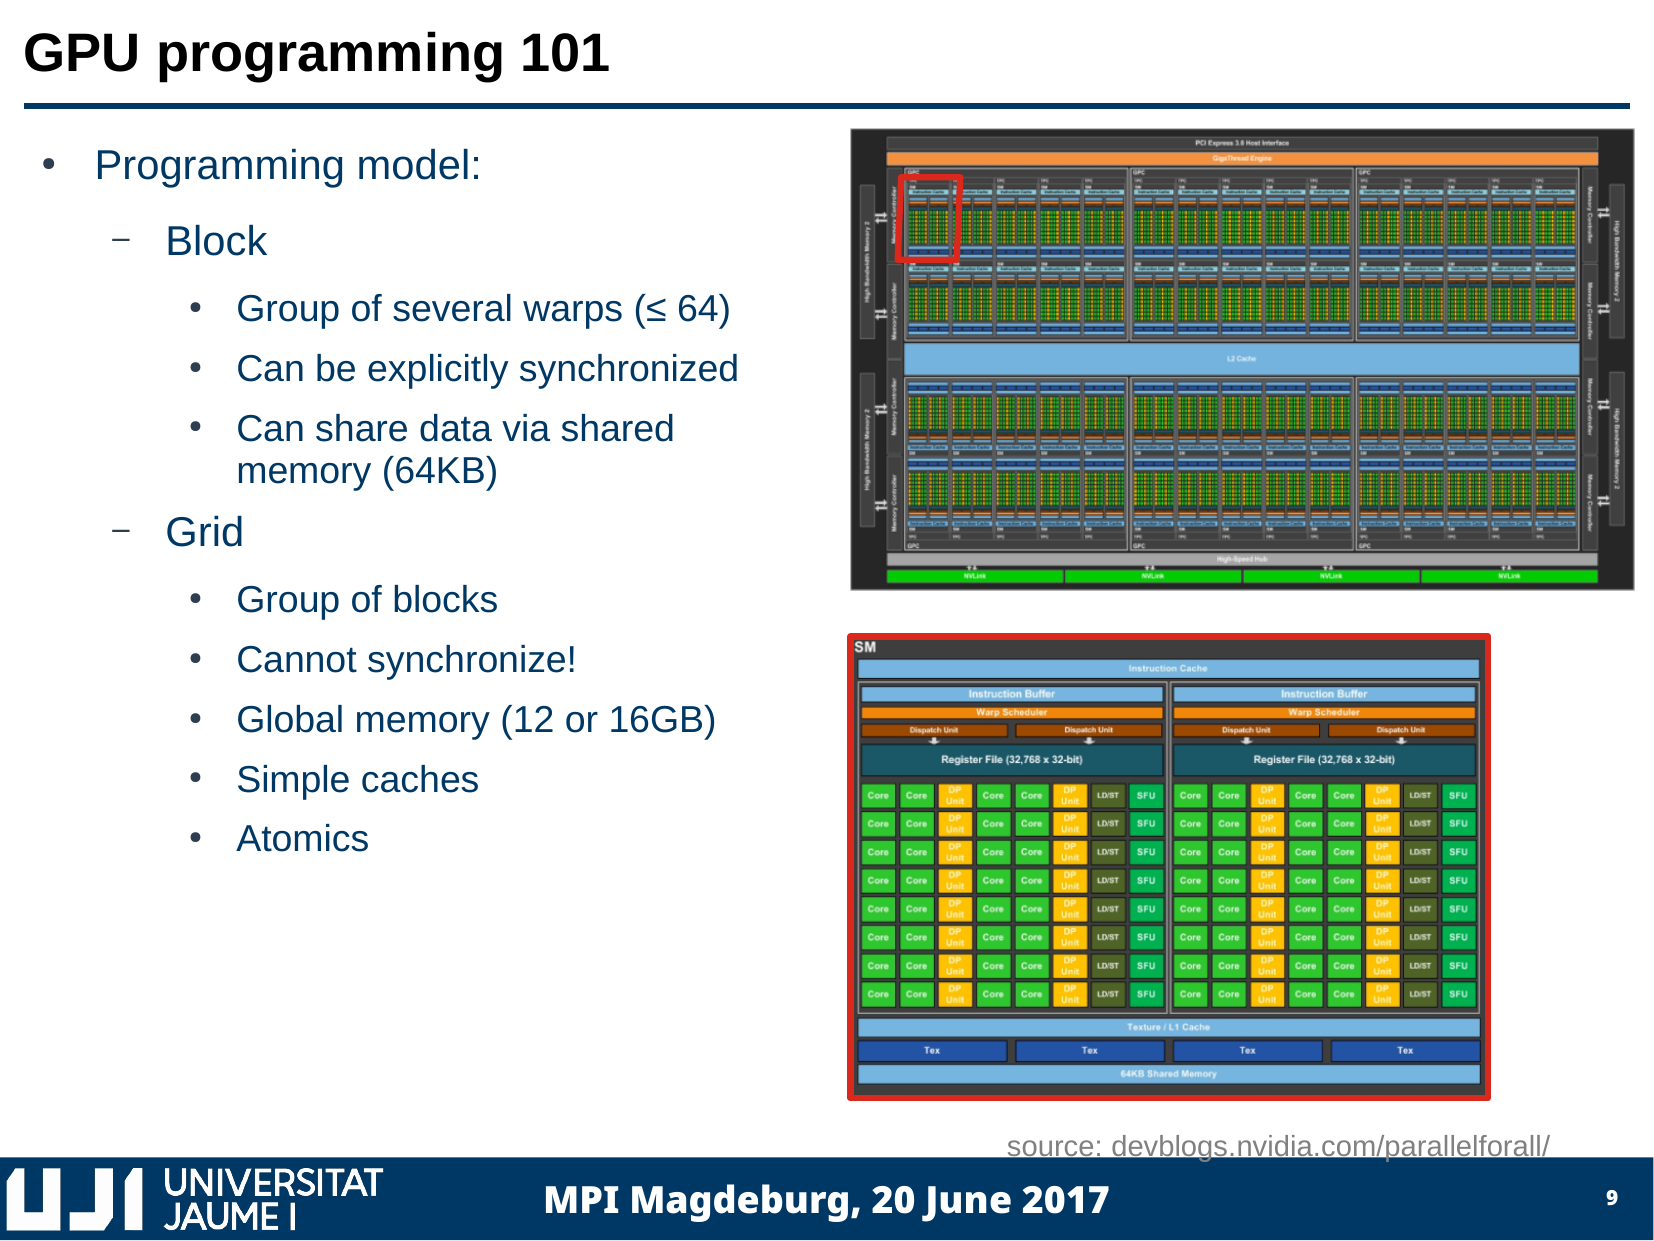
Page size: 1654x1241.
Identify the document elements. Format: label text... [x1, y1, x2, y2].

title GPU programming 101 [23, 0, 1630, 107]
picture [0, 1158, 390, 1241]
picture [850, 128, 1635, 591]
list Programming model: Block Group of several warps (≤ 64) Can be explicitly synchronized Can share data via shared memory (64KB) Grid Group of blocks Cannot synchronize! Global memory (12 or 16GB) Simple caches Atomics [23, 141, 808, 1134]
picture [854, 640, 1485, 1095]
text_box source: devblogs.nvidia.com/parallelforall/ [992, 1122, 1567, 1170]
